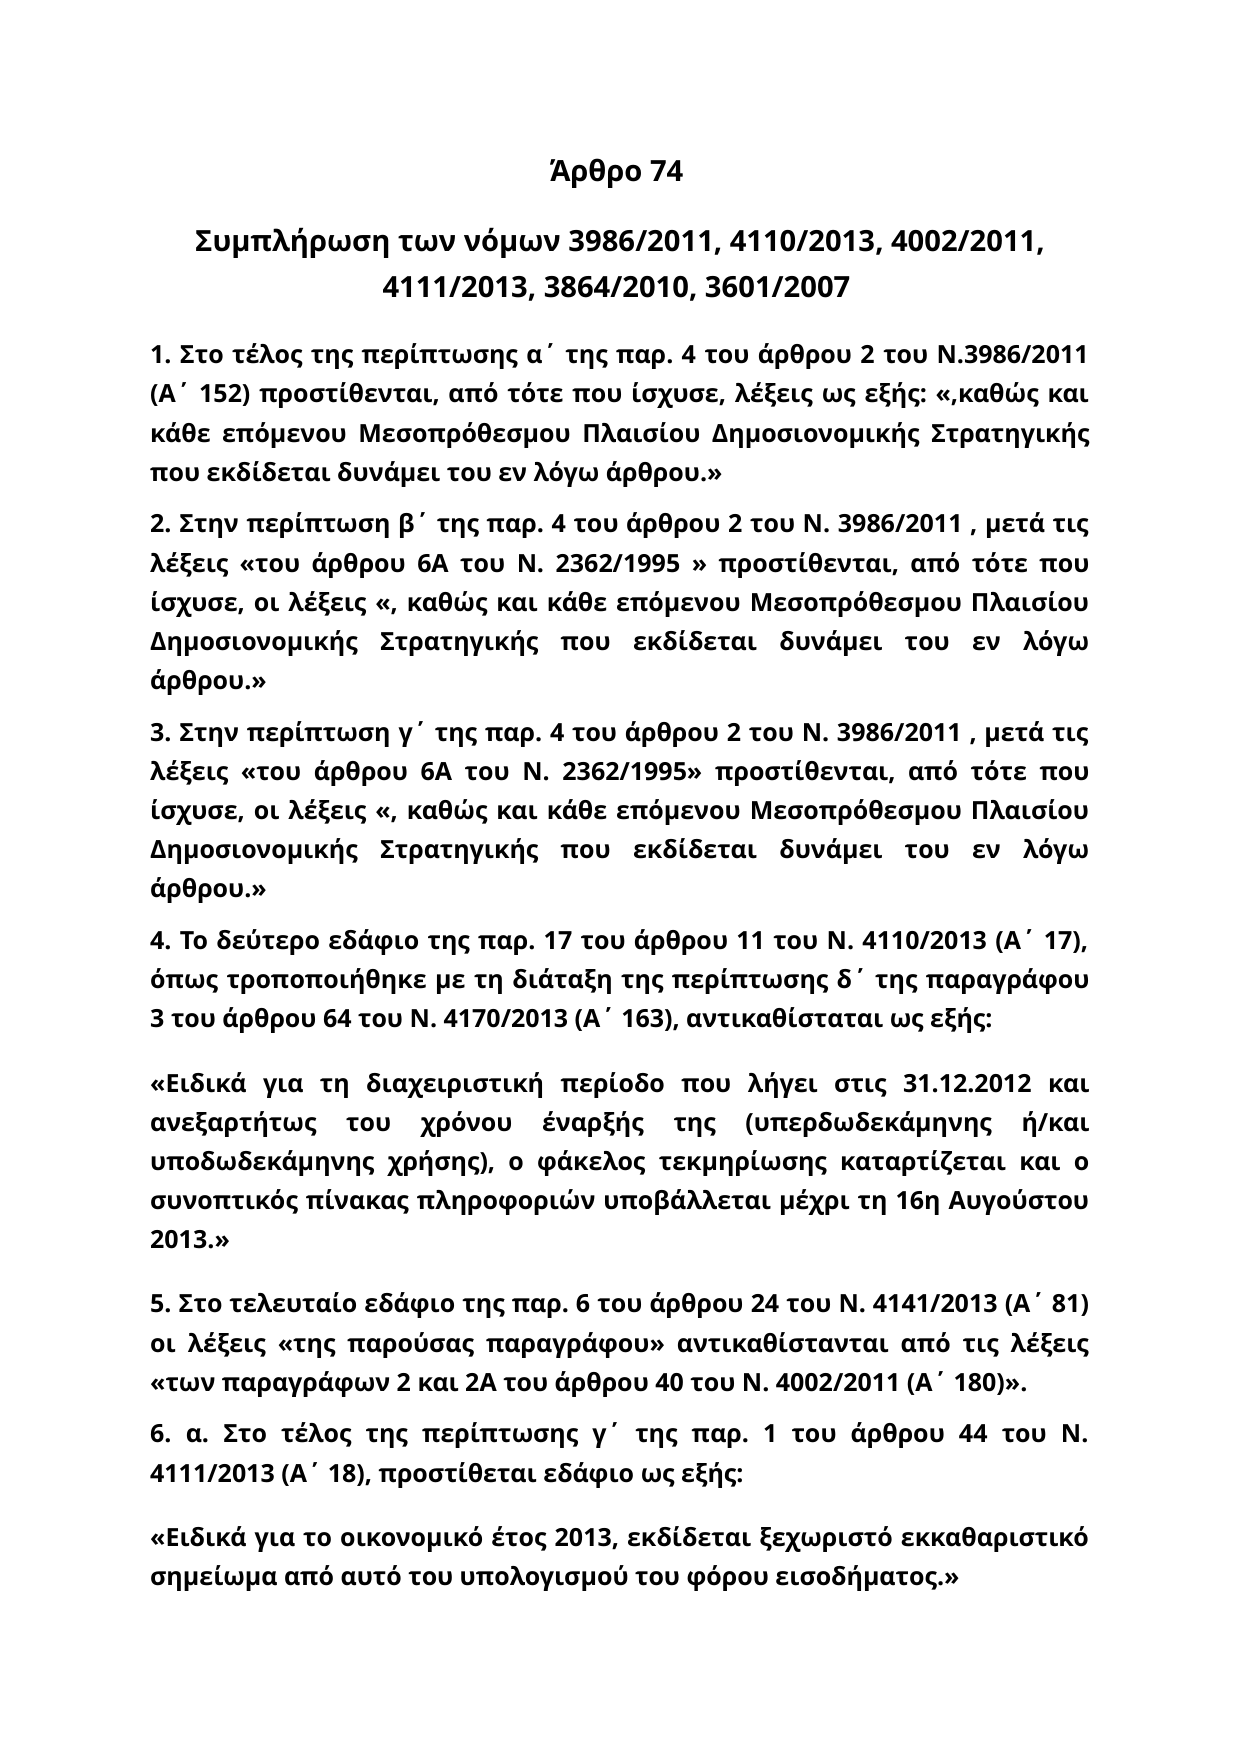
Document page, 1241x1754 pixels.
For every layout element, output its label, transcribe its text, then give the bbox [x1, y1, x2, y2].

text 2. Στην περίπτωση β΄ της παρ. 4 του άρθρου 2 του Ν. 3986/2011 , μετά τις λέξεις «του άρθρου 6Α του Ν. 2362/1995 » προστίθενται, από τότε που ίσχυσε, οι λέξεις «, καθώς και κάθε επόμενου Μεσοπρόθεσμου Πλαισίου Δημοσιονομικής Στρατηγικής που εκδίδεται δυνάμει του εν λόγω άρθρου.» [150, 506, 1090, 697]
text 6. α. Στο τέλος της περίπτωσης γ΄ της παρ. 1 του άρθρου 44 του Ν. 4111/2013 (Α΄ 18), προστίθεται εδάφιο ως εξής: [150, 1416, 1090, 1489]
text 1. Στο τέλος της περίπτωσης α΄ της παρ. 4 του άρθρου 2 του Ν.3986/2011 (Α΄ 152) προστίθενται, από τότε που ίσχυσε, λέξεις ως εξής: «,καθώς και κάθε επόμενου Μεσοπρόθεσμου Πλαισίου Δημοσιονομικής Στρατηγικής που εκδίδεται δυνάμει του εν λόγω άρθρου.» [150, 337, 1090, 488]
subtitle Συμπλήρωση των νόμων 3986/2011, 4110/2013, 4002/2011, 4111/2013, 3864/2010, 3601/2007 [150, 221, 1090, 306]
text 5. Στο τελευταίο εδάφιο της παρ. 6 του άρθρου 24 του Ν. 4141/2013 (Α΄ 81) οι λέξεις «της παρούσας παραγράφου» αντικαθίστανται από τις λέξεις «των παραγράφων 2 και 2Α του άρθρου 40 του Ν. 4002/2011 (Α΄ 180)». [150, 1286, 1090, 1398]
subtitle Άρθρο 74 [150, 150, 1090, 190]
text «Ειδικά για το οικονομικό έτος 2013, εκδίδεται ξεχωριστό εκκαθαριστικό σημείωμα από αυτό του υπολογισμού του φόρου εισοδήματος.» [150, 1519, 1090, 1593]
text 3. Στην περίπτωση γ΄ της παρ. 4 του άρθρου 2 του Ν. 3986/2011 , μετά τις λέξεις «του άρθρου 6Α του Ν. 2362/1995» προστίθενται, από τότε που ίσχυσε, οι λέξεις «, καθώς και κάθε επόμενου Μεσοπρόθεσμου Πλαισίου Δημοσιονομικής Στρατηγικής που εκδίδεται δυνάμει του εν λόγω άρθρου.» [150, 714, 1090, 905]
text 4. Το δεύτερο εδάφιο της παρ. 17 του άρθρου 11 του Ν. 4110/2013 (Α΄ 17), όπως τροποποιήθηκε με τη διάταξη της περίπτωσης δ΄ της παραγράφου 3 του άρθρου 64 του Ν. 4170/2013 (Α΄ 163), αντικαθίσταται ως εξής: [150, 923, 1090, 1035]
text «Ειδικά για τη διαχειριστική περίοδο που λήγει στις 31.12.2012 και ανεξαρτήτως του χρόνου έναρξής της (υπερδωδεκάμηνης ή/και υποδωδεκάμηνης χρήσης), ο φάκελος τεκμηρίωσης καταρτίζεται και ο συνοπτικός πίνακας πληροφοριών υποβάλλεται μέχρι τη 16η Αυγούστου 2013.» [150, 1065, 1090, 1256]
